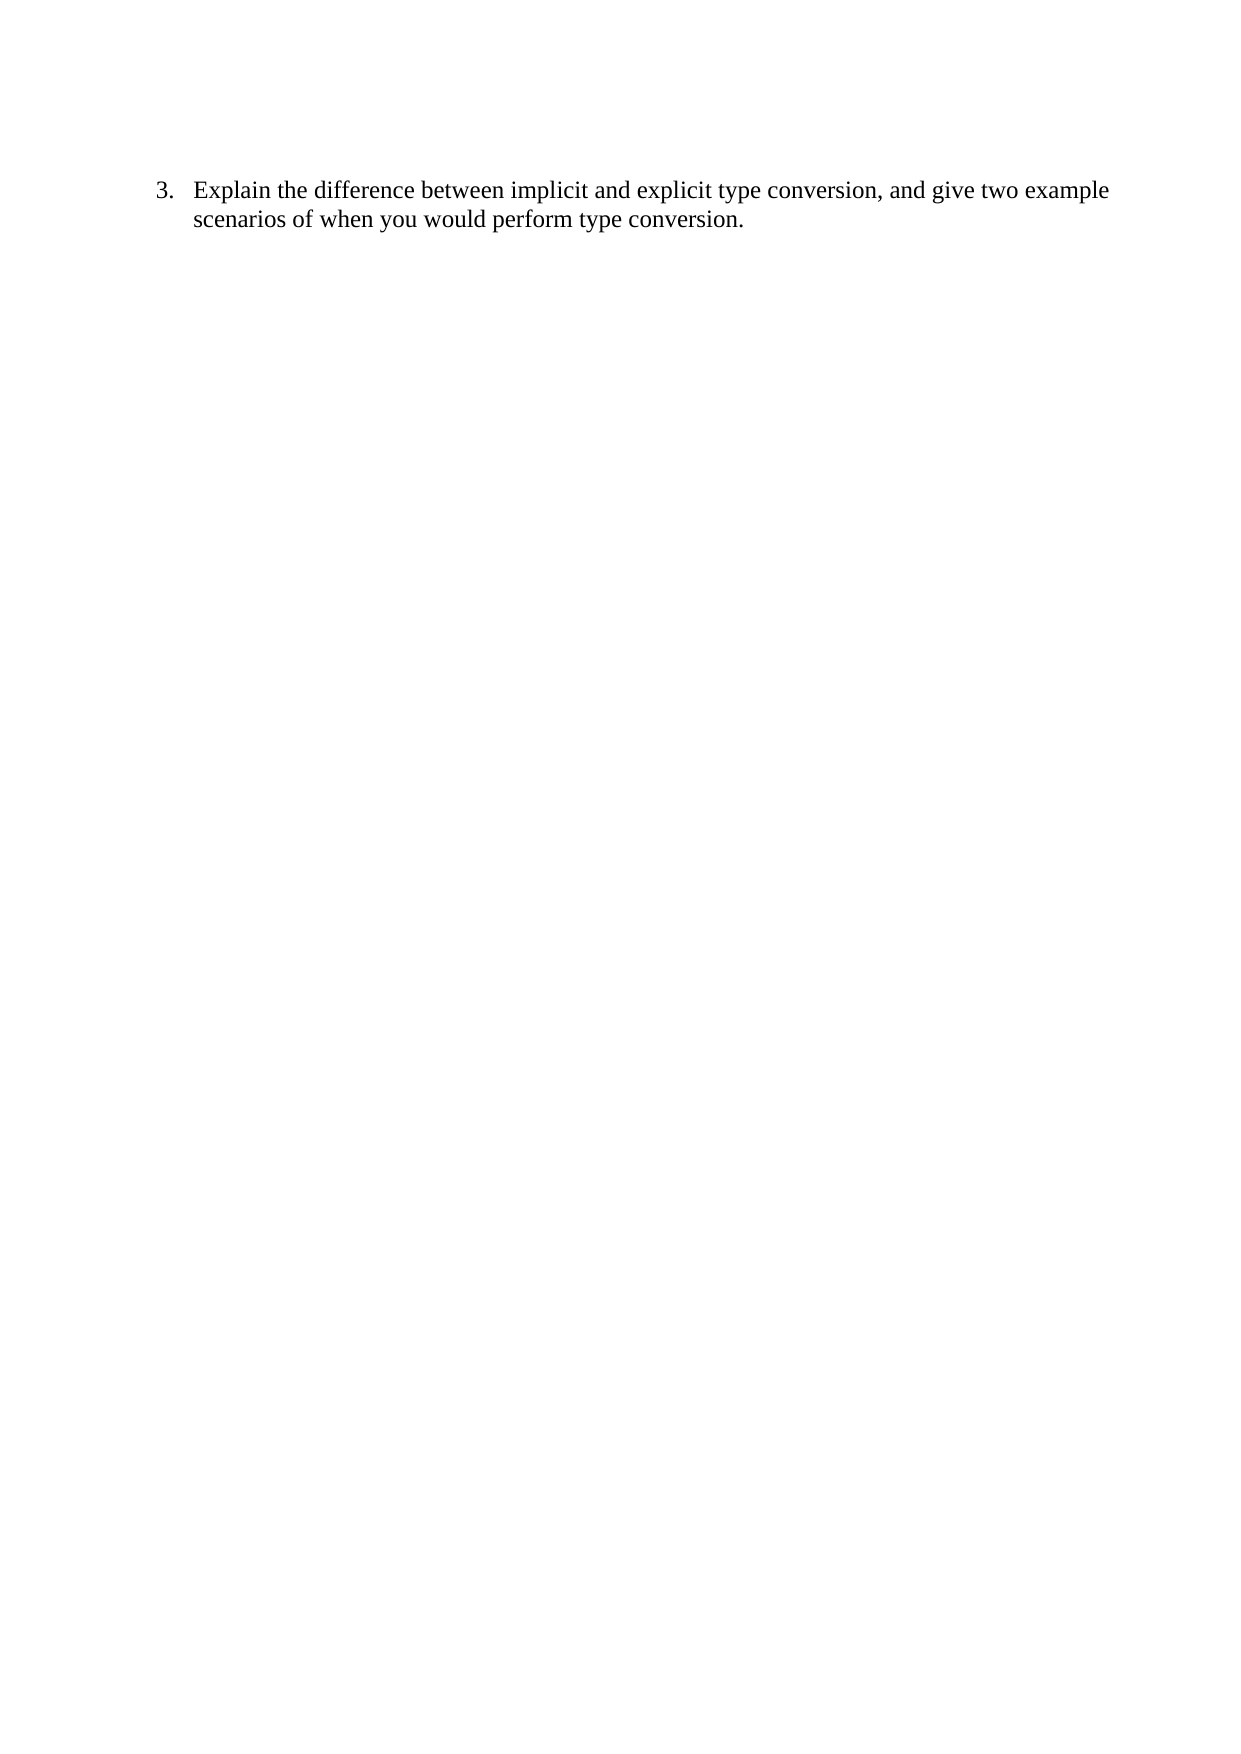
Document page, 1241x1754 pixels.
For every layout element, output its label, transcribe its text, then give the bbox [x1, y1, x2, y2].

list Explain the difference between implicit and explicit type conversion, and give two example scenarios of when you would perform type conversion. [156, 176, 1122, 233]
